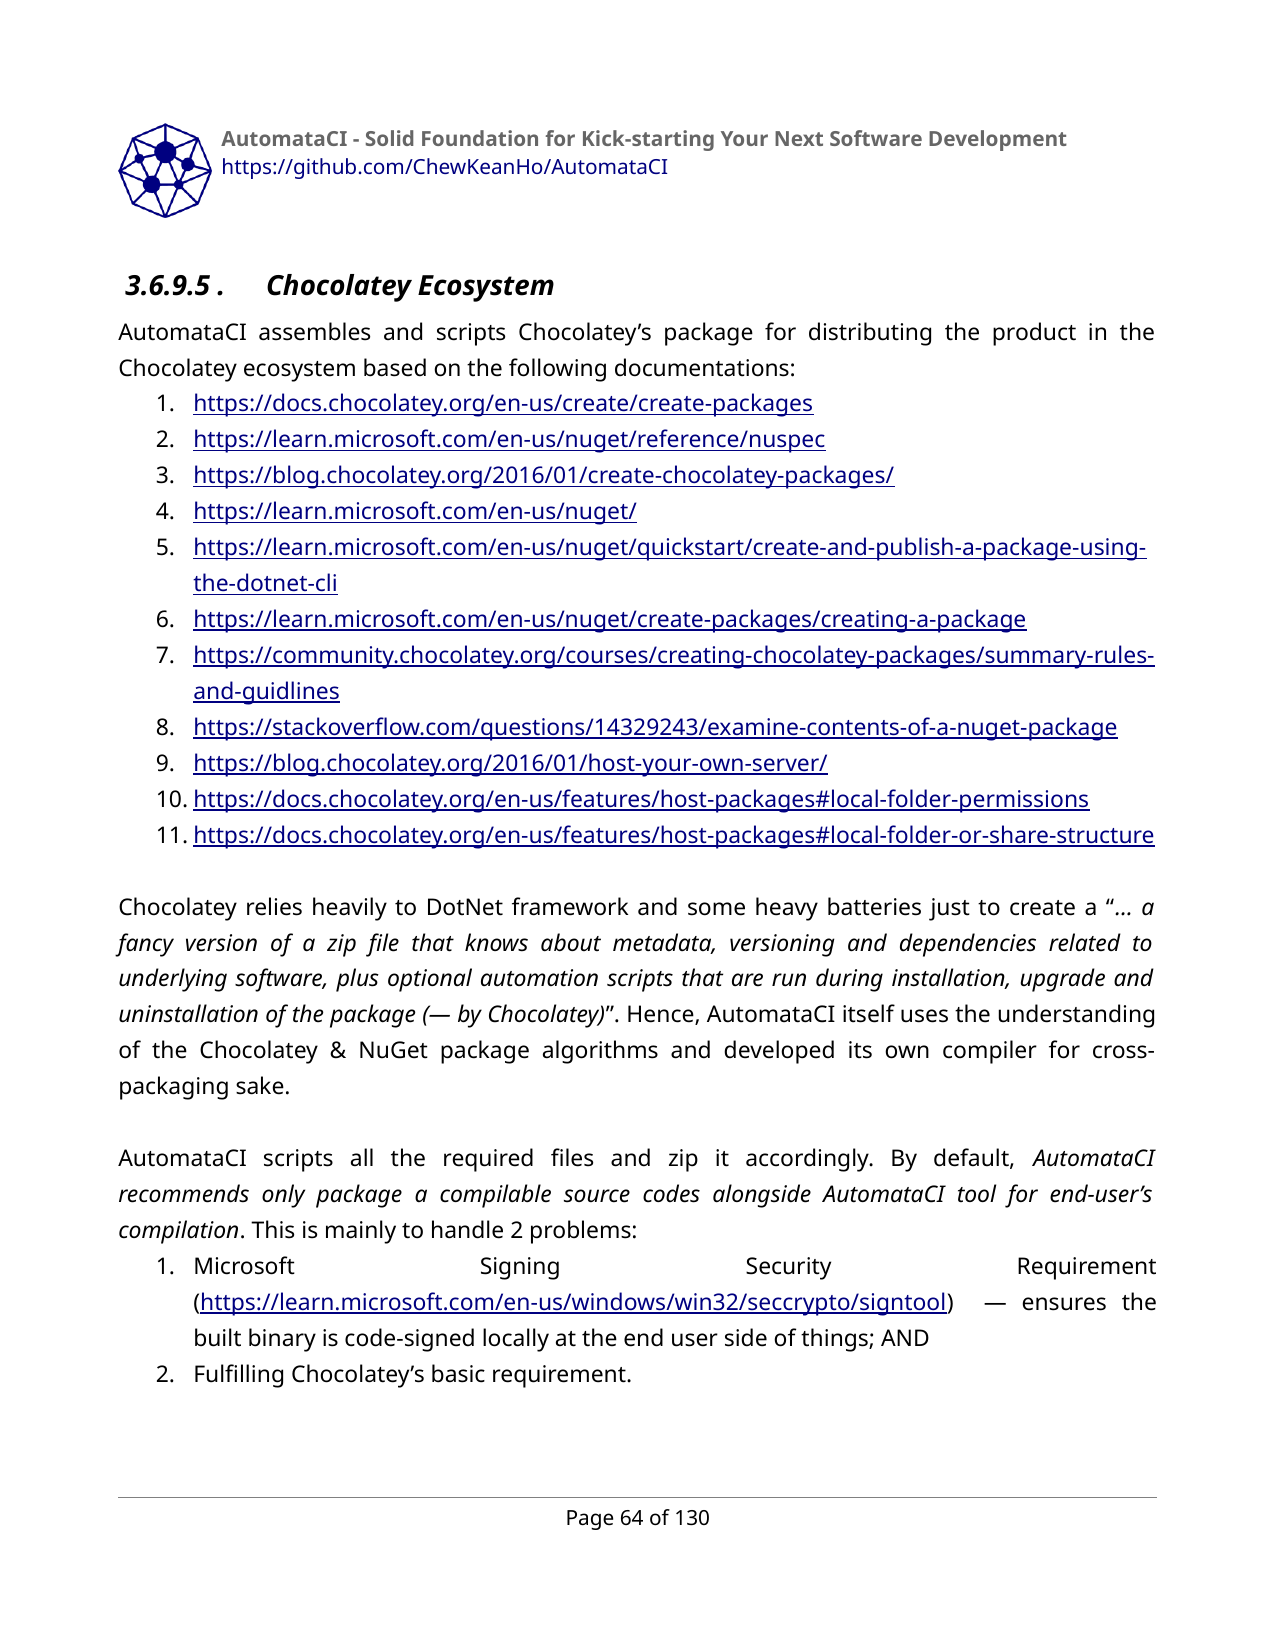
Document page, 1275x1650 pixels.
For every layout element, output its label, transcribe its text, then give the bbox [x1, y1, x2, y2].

list https://community.chocolatey.org/courses/creating-chocolatey-packages/summary-rules-and-guidlines [156, 639, 1157, 706]
list https://learn.microsoft.com/en-us/nuget/reference/nuspec [156, 423, 1157, 454]
list Fulfilling Chocolatey’s basic requirement. [156, 1358, 1157, 1389]
text AutomataCI scripts all the required files and zip it accordingly. By default, AutomataCI recommends only package a compilable source codes alongside AutomataCI tool for end-user’s compilation. This is mainly to handle 2 problems: [118, 1142, 1157, 1245]
list https://blog.chocolatey.org/2016/01/host-your-own-server/ [156, 747, 1157, 778]
list https://blog.chocolatey.org/2016/01/create-chocolatey-packages/ [156, 459, 1157, 491]
list https://docs.chocolatey.org/en-us/create/create-packages [156, 387, 1157, 419]
text Chocolatey relies heavily to DotNet framework and some heavy batteries just to create a “… a fancy version of a zip file that knows about metadata, versioning and dependencies related to underlying software, plus optional automation scripts that are run during installation, upgrade and uninstallation of the package (— by Chocolatey)”. Hence, AutomataCI itself uses the understanding of the Chocolatey & NuGet package algorithms and developed its own compiler for cross-packaging sake. [118, 891, 1157, 1101]
list https://learn.microsoft.com/en-us/nuget/quickstart/create-and-publish-a-package-using-the-dotnet-cli [156, 531, 1157, 598]
list https://stackoverflow.com/questions/14329243/examine-contents-of-a-nuget-package [156, 711, 1157, 742]
list https://learn.microsoft.com/en-us/nuget/ [156, 495, 1157, 526]
picture [118, 123, 212, 218]
list https://docs.chocolatey.org/en-us/features/host-packages#local-folder-or-share-structure [156, 819, 1157, 850]
list https://docs.chocolatey.org/en-us/features/host-packages#local-folder-permissions [156, 783, 1157, 814]
list https://learn.microsoft.com/en-us/nuget/create-packages/creating-a-package [156, 603, 1157, 634]
text AutomataCI assembles and scripts Chocolatey’s package for distributing the product in the Chocolatey ecosystem based on the following documentations: [118, 316, 1157, 383]
subtitle Chocolatey Ecosystem [118, 265, 1157, 303]
list Microsoft Signing Security Requirement (https://learn.microsoft.com/en-us/windows/win32/seccrypto/signtool) — ensures the built binary is code-signed locally at the end user side of things; AND [156, 1250, 1157, 1353]
